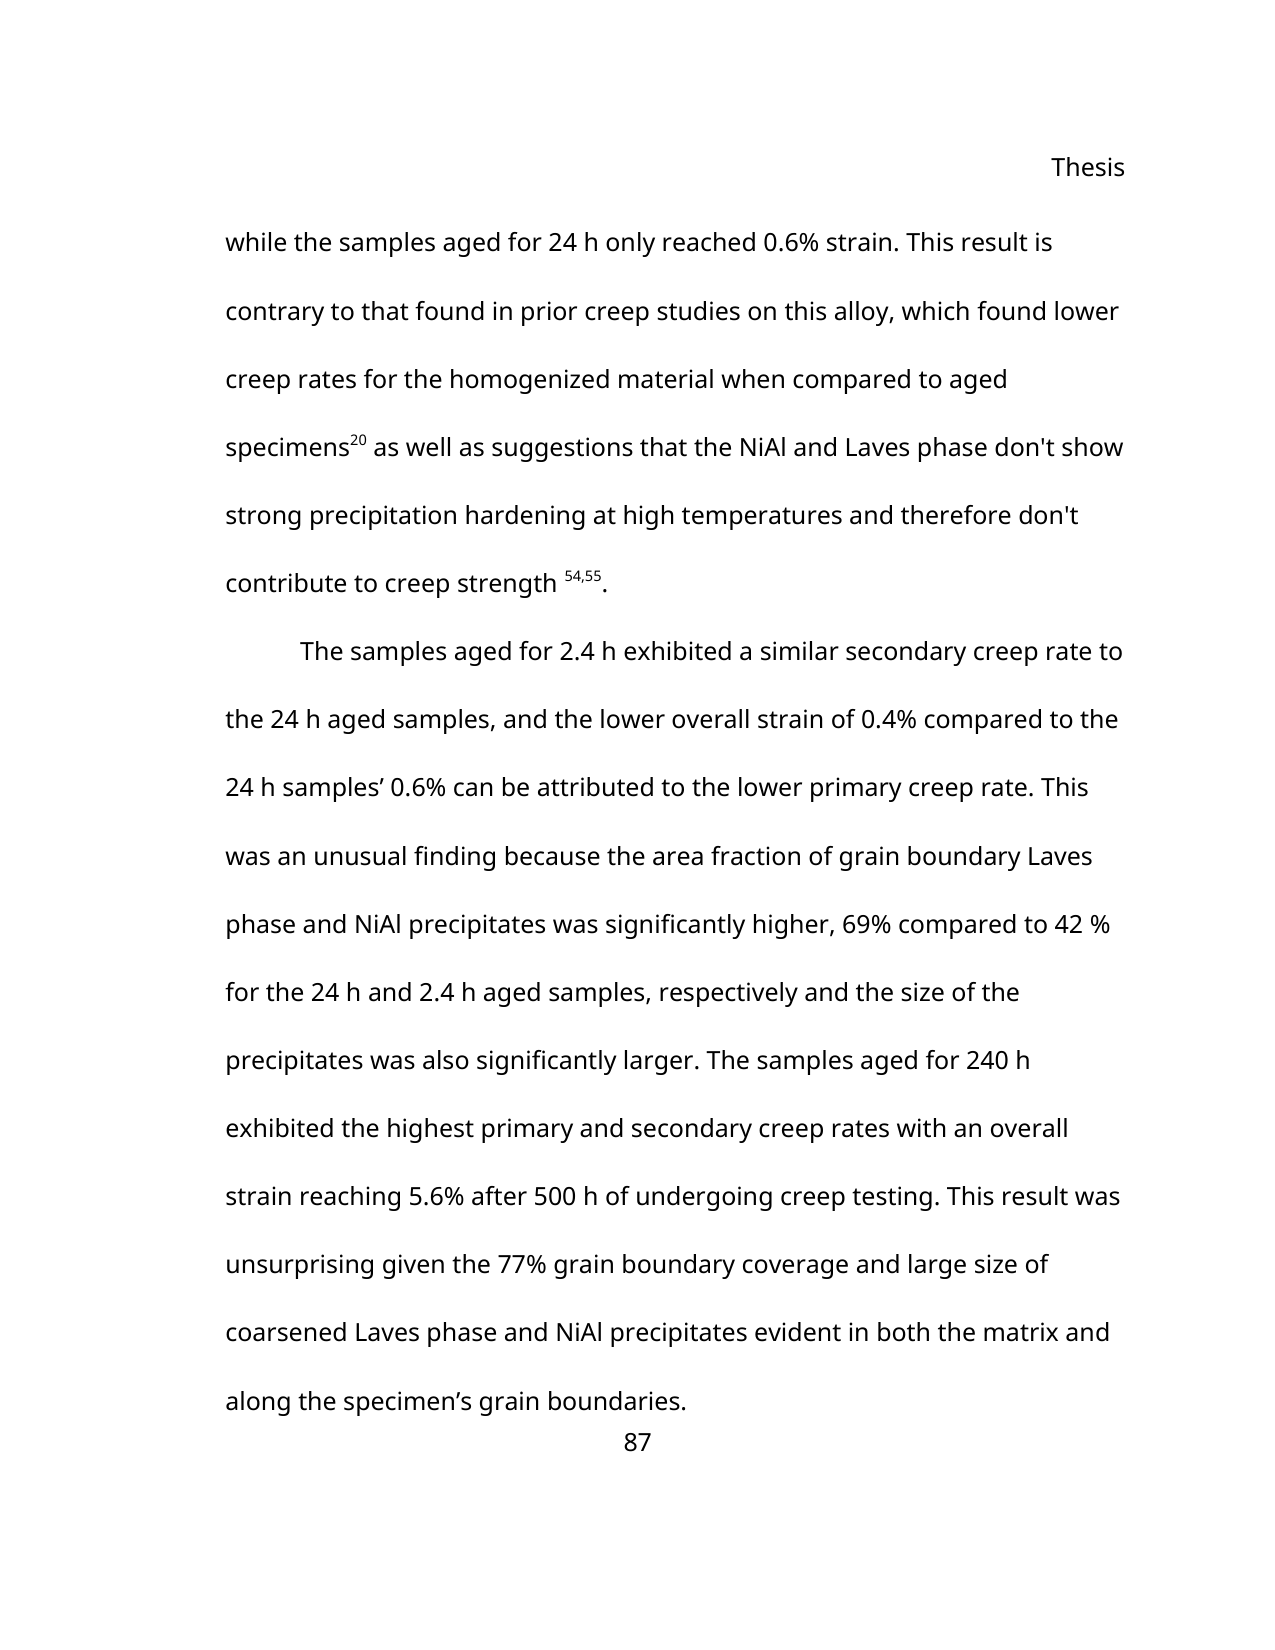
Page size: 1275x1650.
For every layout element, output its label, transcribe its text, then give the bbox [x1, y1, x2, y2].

text The samples aged for 2.4 h exhibited a similar secondary creep rate to the 24 h aged samples, and the lower overall strain of 0.4% compared to the 24 h samples’ 0.6% can be attributed to the lower primary creep rate. This was an unusual finding because the area fraction of grain boundary Laves phase and NiAl precipitates was significantly higher, 69% compared to 42 % for the 24 h and 2.4 h aged samples, respectively and the size of the precipitates was also significantly larger. The samples aged for 240 h exhibited the highest primary and secondary creep rates with an overall strain reaching 5.6% after 500 h of undergoing creep testing. This result was unsurprising given the 77% grain boundary coverage and large size of coarsened Laves phase and NiAl precipitates evident in both the matrix and along the specimen’s grain boundaries. [224, 634, 1125, 1417]
text while the samples aged for 24 h only reached 0.6% strain. This result is contrary to that found in prior creep studies on this alloy, which found lower creep rates for the homogenized material when compared to aged specimens20 as well as suggestions that the NiAl and Laves phase don't show strong precipitation hardening at high temperatures and therefore don't contribute to creep strength 54,55. [224, 225, 1125, 600]
